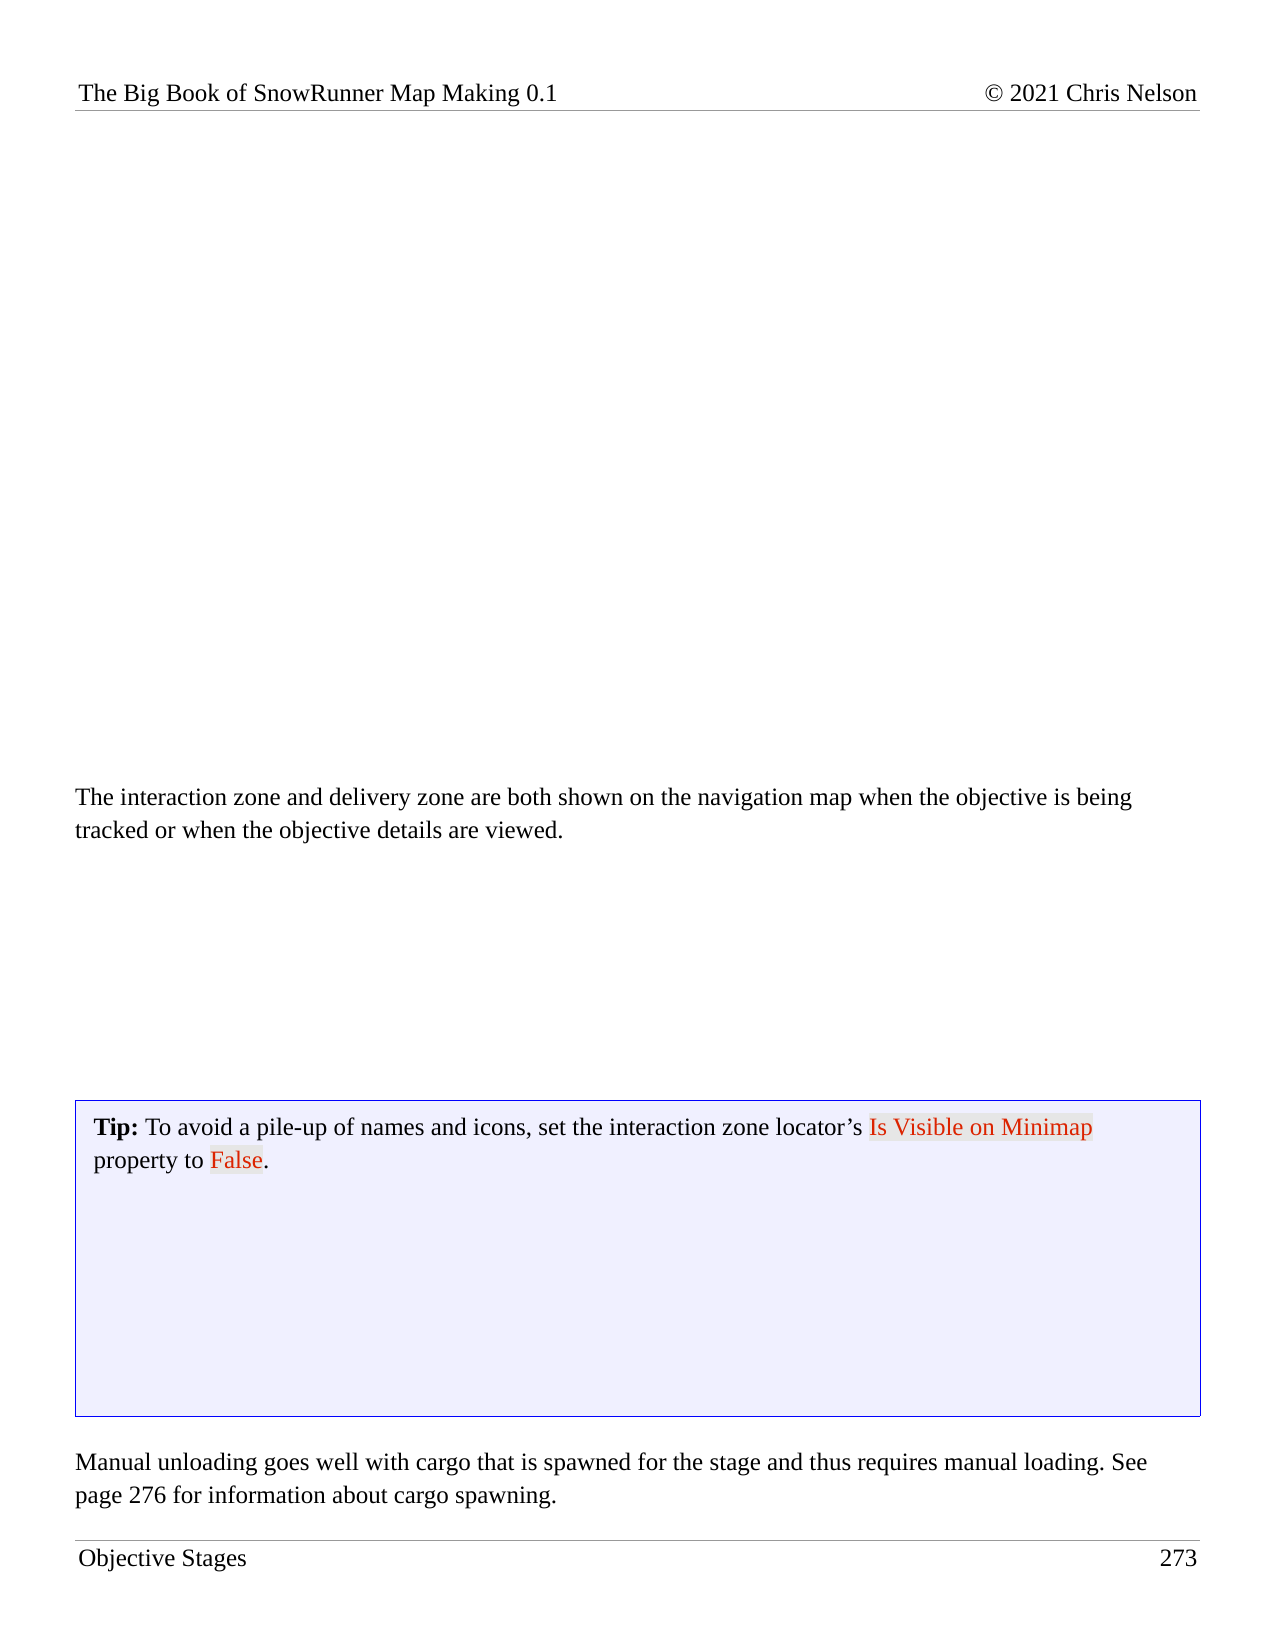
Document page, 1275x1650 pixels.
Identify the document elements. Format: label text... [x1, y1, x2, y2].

text Manual unloading goes well with cargo that is spawned for the stage and thus requires manual loading. See page 276 for information about cargo spawning. [75, 1447, 1200, 1509]
text The interaction zone and delivery zone are both shown on the navigation map when the objective is being tracked or when the objective details are viewed. [75, 782, 1200, 843]
list To avoid a pile-up of names and icons, set the interaction zone locator’s Is Visible on Minimap property to False. [76, 1101, 1200, 1174]
